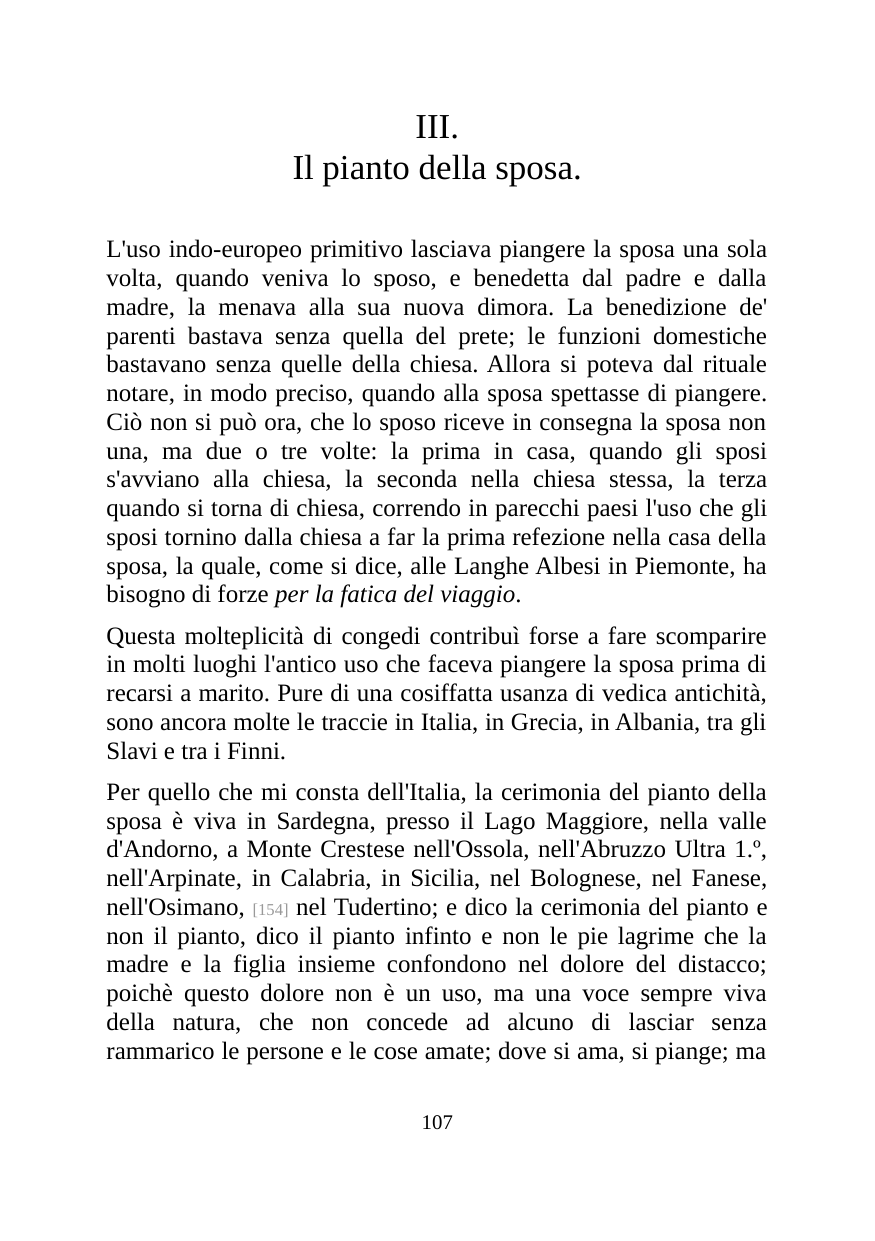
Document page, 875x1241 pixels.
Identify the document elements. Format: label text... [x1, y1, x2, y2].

text Questa molteplicità di congedi contribuì forse a fare scomparire in molti luoghi l'antico uso che faceva piangere la sposa prima di recarsi a marito. Pure di una cosiffatta usanza di vedica antichità, sono ancora molte le traccie in Italia, in Grecia, in Albania, tra gli Slavi e tra i Finni. [106, 621, 768, 764]
text L'uso indo-europeo primitivo lasciava piangere la sposa una sola volta, quando veniva lo sposo, e benedetta dal padre e dalla madre, la menava alla sua nuova dimora. La benedizione de' parenti bastava senza quella del prete; le funzioni domestiche bastavano senza quelle della chiesa. Allora si poteva dal rituale notare, in modo preciso, quando alla sposa spettasse di piangere. Ciò non si può ora, che lo sposo riceve in consegna la sposa non una, ma due o tre volte: la prima in casa, quando gli sposi s'avviano alla chiesa, la seconda nella chiesa stessa, la terza quando si torna di chiesa, correndo in parecchi paesi l'uso che gli sposi tornino dalla chiesa a far la prima refezione nella casa della sposa, la quale, come si dice, alle Langhe Albesi in Piemonte, ha bisogno di forze per la fatica del viaggio. [106, 234, 768, 608]
text Per quello che mi consta dell'Italia, la cerimonia del pianto della sposa è viva in Sardegna, presso il Lago Maggiore, nella valle d'Andorno, a Monte Crestese nell'Ossola, nell'Abruzzo Ultra 1.º, nell'Arpinate, in Calabria, in Sicilia, nel Bolognese, nel Fanese, nell'Osimano, [154] nel Tudertino; e dico la cerimonia del pianto e non il pianto, dico il pianto infinto e non le pie lagrime che la madre e la figlia insieme confondono nel dolore del distacco; poichè questo dolore non è un uso, ma una voce sempre viva della natura, che non concede ad alcuno di lasciar senza rammarico le persone e le cose amate; dove si ama, si piange; ma [106, 777, 768, 1064]
subtitle III. Il pianto della sposa. [106, 106, 768, 187]
